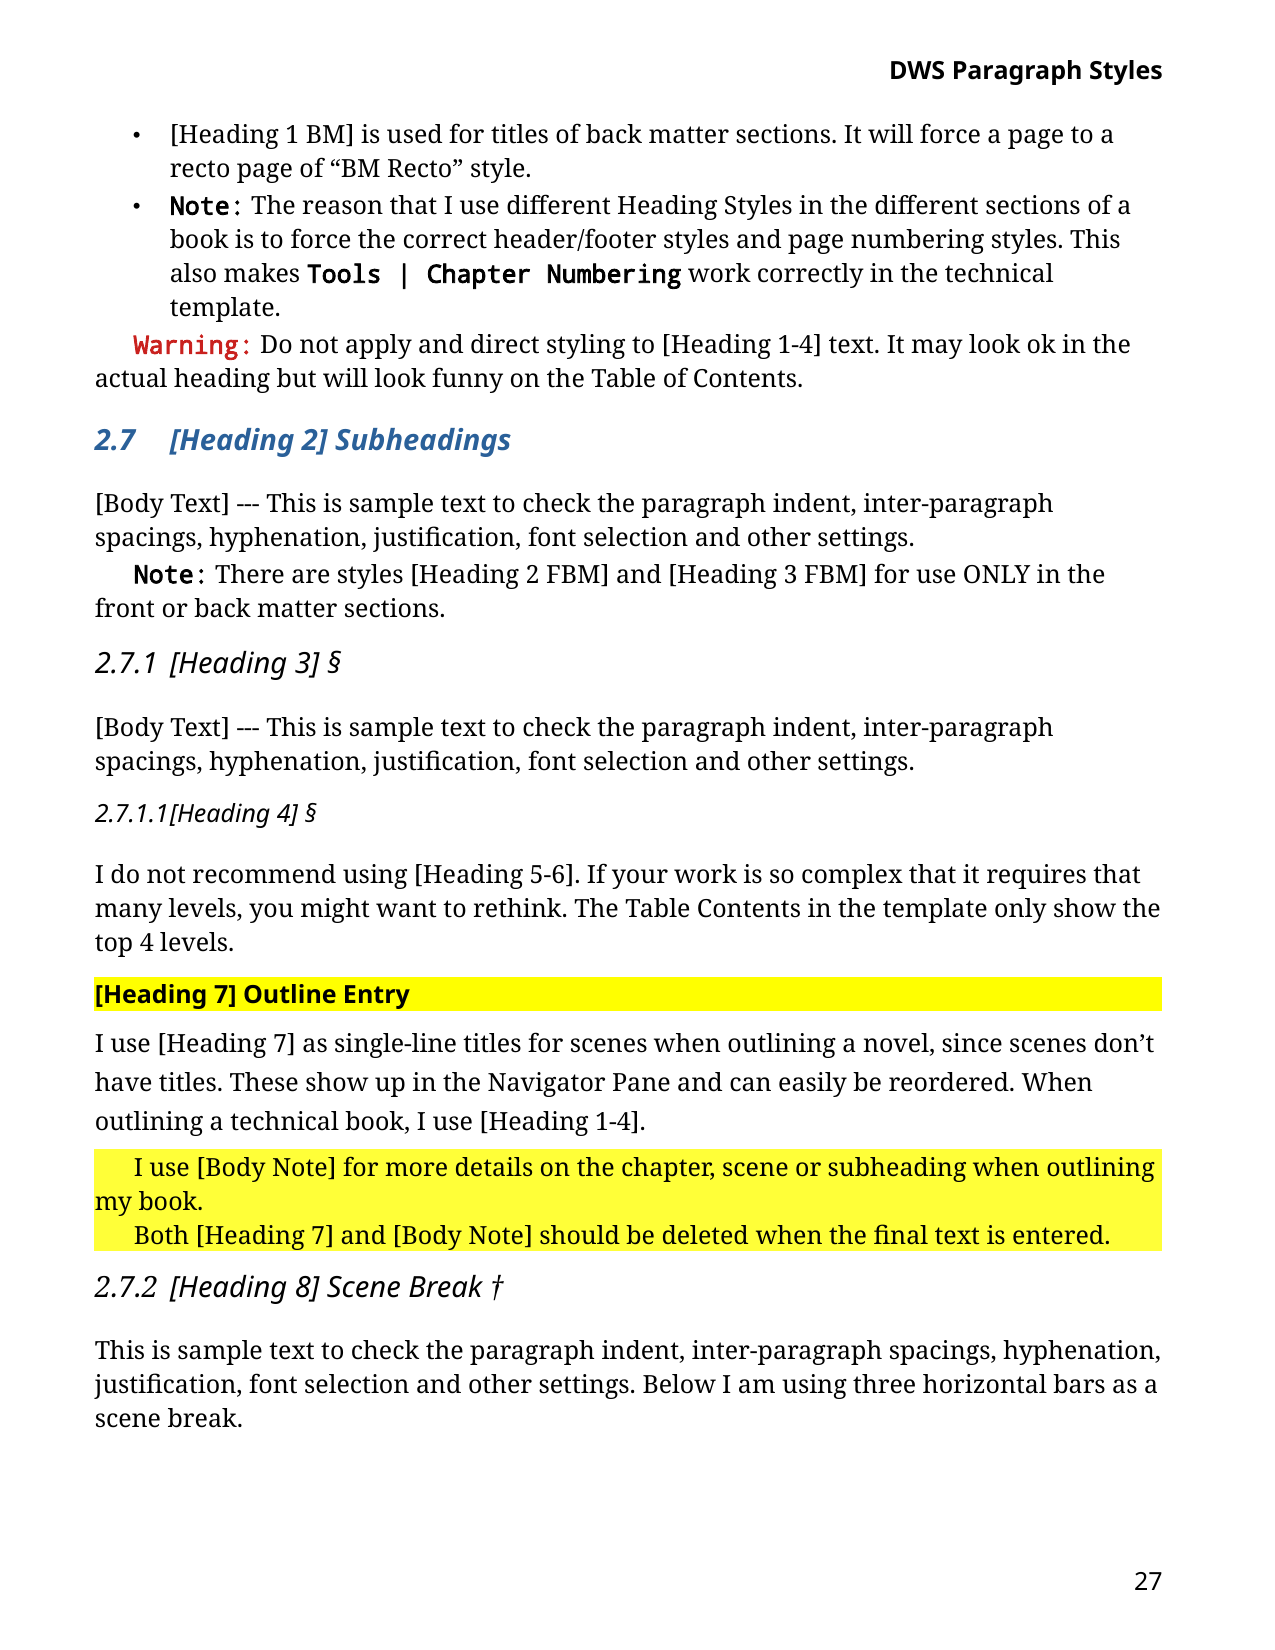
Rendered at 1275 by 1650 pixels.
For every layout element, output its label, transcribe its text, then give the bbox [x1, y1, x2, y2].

text Warning: Do not apply and direct styling to [Heading 1-4] text. It may look ok in the actual heading but will look funny on the Table of Contents. [94, 327, 1162, 395]
text I use [Body Note] for more details on the chapter, scene or subheading when outlining my book. [94, 1149, 1162, 1217]
text Both [Heading 7] and [Body Note] should be deleted when the final text is entered. [94, 1217, 1162, 1251]
list Note: The reason that I use different Heading Styles in the different sections of a book is to force the correct header/footer styles and page numbering styles. This also makes Tools | Chapter Numbering work correctly in the technical template. [132, 188, 1162, 324]
subtitle [Heading 2] Subheadings [94, 419, 1162, 458]
text Note: There are styles [Heading 2 FBM] and [Heading 3 FBM] for use ONLY in the front or back matter sections. [94, 556, 1162, 624]
subtitle [Heading 8] Scene Break † [94, 1266, 1162, 1306]
text [Body Text] --- This is sample text to check the paragraph indent, inter-paragraph spacings, hyphenation, justification, font selection and other settings. [94, 485, 1162, 553]
subtitle [Heading 7] Outline Entry [94, 977, 1162, 1011]
text This is sample text to check the paragraph indent, inter-paragraph spacings, hyphenation, justification, font selection and other settings. Below I am using three horizontal bars as a scene break. [94, 1333, 1162, 1435]
subtitle [Heading 3] § [94, 642, 1162, 682]
text I use [Heading 7] as single-line titles for scenes when outlining a novel, since scenes don’t have titles. These show up in the Navigator Pane and can easily be reordered. When outlining a technical book, I use [Heading 1-4]. [94, 1026, 1162, 1138]
text [Body Text] --- This is sample text to check the paragraph indent, inter-paragraph spacings, hyphenation, justification, font selection and other settings. [94, 709, 1162, 777]
text I do not recommend using [Heading 5-6]. If your work is so complex that it requires that many levels, you might want to rethink. The Table Contents in the template only show the top 4 levels. [94, 856, 1162, 958]
subtitle [Heading 4] § [94, 795, 1162, 829]
list [Heading 1 BM] is used for titles of back matter sections. It will force a page to a recto page of “BM Recto” style. [132, 117, 1162, 185]
